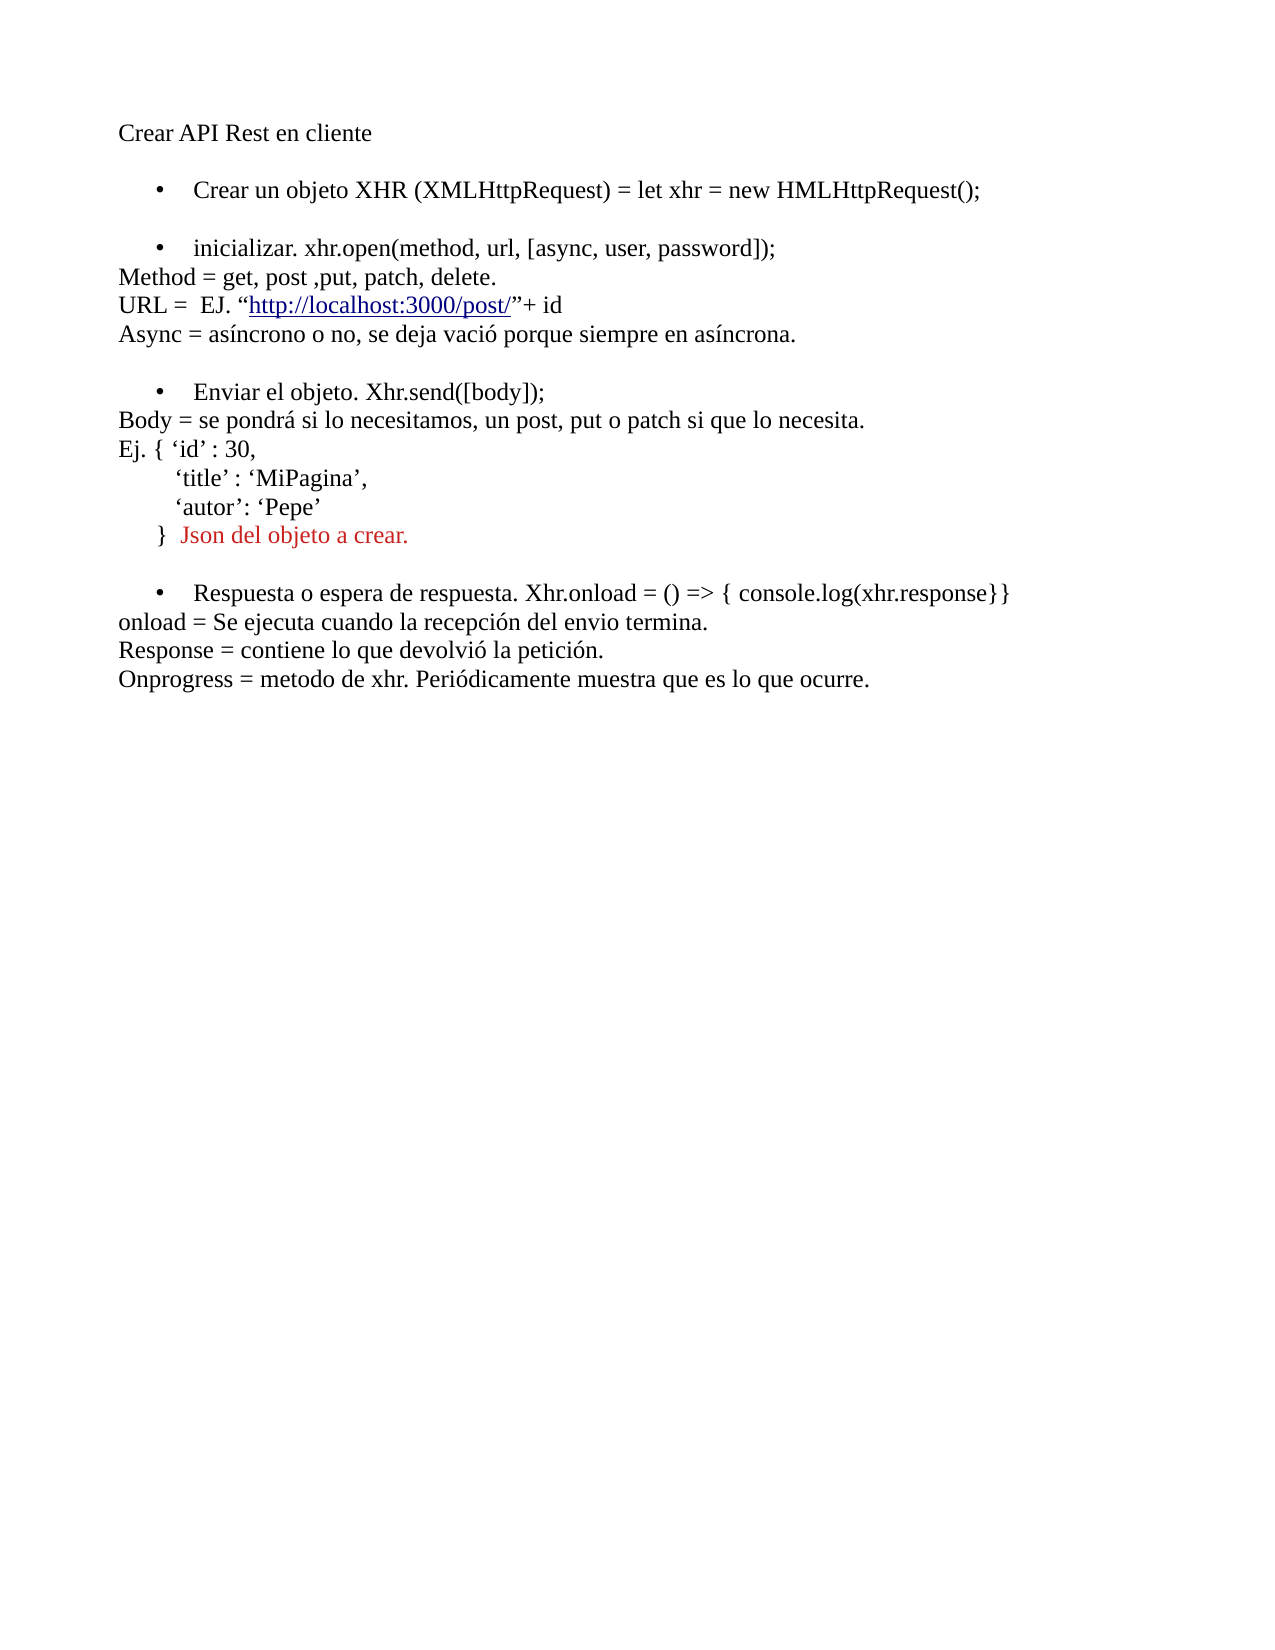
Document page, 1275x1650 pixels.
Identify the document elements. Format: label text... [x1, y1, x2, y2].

text Method = get, post ,put, patch, delete. [118, 262, 1157, 291]
list Crear un objeto XHR (XMLHttpRequest) = let xhr = new HMLHttpRequest(); [156, 176, 1157, 204]
list Respuesta o espera de respuesta. Xhr.onload = () => { console.log(xhr.response}} [156, 578, 1157, 607]
text URL = EJ. “http://localhost:3000/post/”+ id [118, 291, 1157, 319]
text } Json del objeto a crear. [118, 521, 1157, 549]
text Body = se pondrá si lo necesitamos, un post, put o patch si que lo necesita. [118, 406, 1157, 434]
text Ej. { ‘id’ : 30, [118, 434, 1157, 463]
list Enviar el objeto. Xhr.send([body]); [156, 377, 1157, 406]
text Response = contiene lo que devolvió la petición. [118, 636, 1157, 664]
text ‘autor’: ‘Pepe’ [118, 492, 1157, 521]
text Onprogress = metodo de xhr. Periódicamente muestra que es lo que ocurre. [118, 664, 1157, 693]
text ‘title’ : ‘MiPagina’, [118, 463, 1157, 492]
list inicializar. xhr.open(method, url, [async, user, password]); [156, 233, 1157, 262]
text Crear API Rest en cliente [118, 118, 1157, 147]
text onload = Se ejecuta cuando la recepción del envio termina. [118, 607, 1157, 636]
text Async = asíncrono o no, se deja vació porque siempre en asíncrona. [118, 319, 1157, 348]
